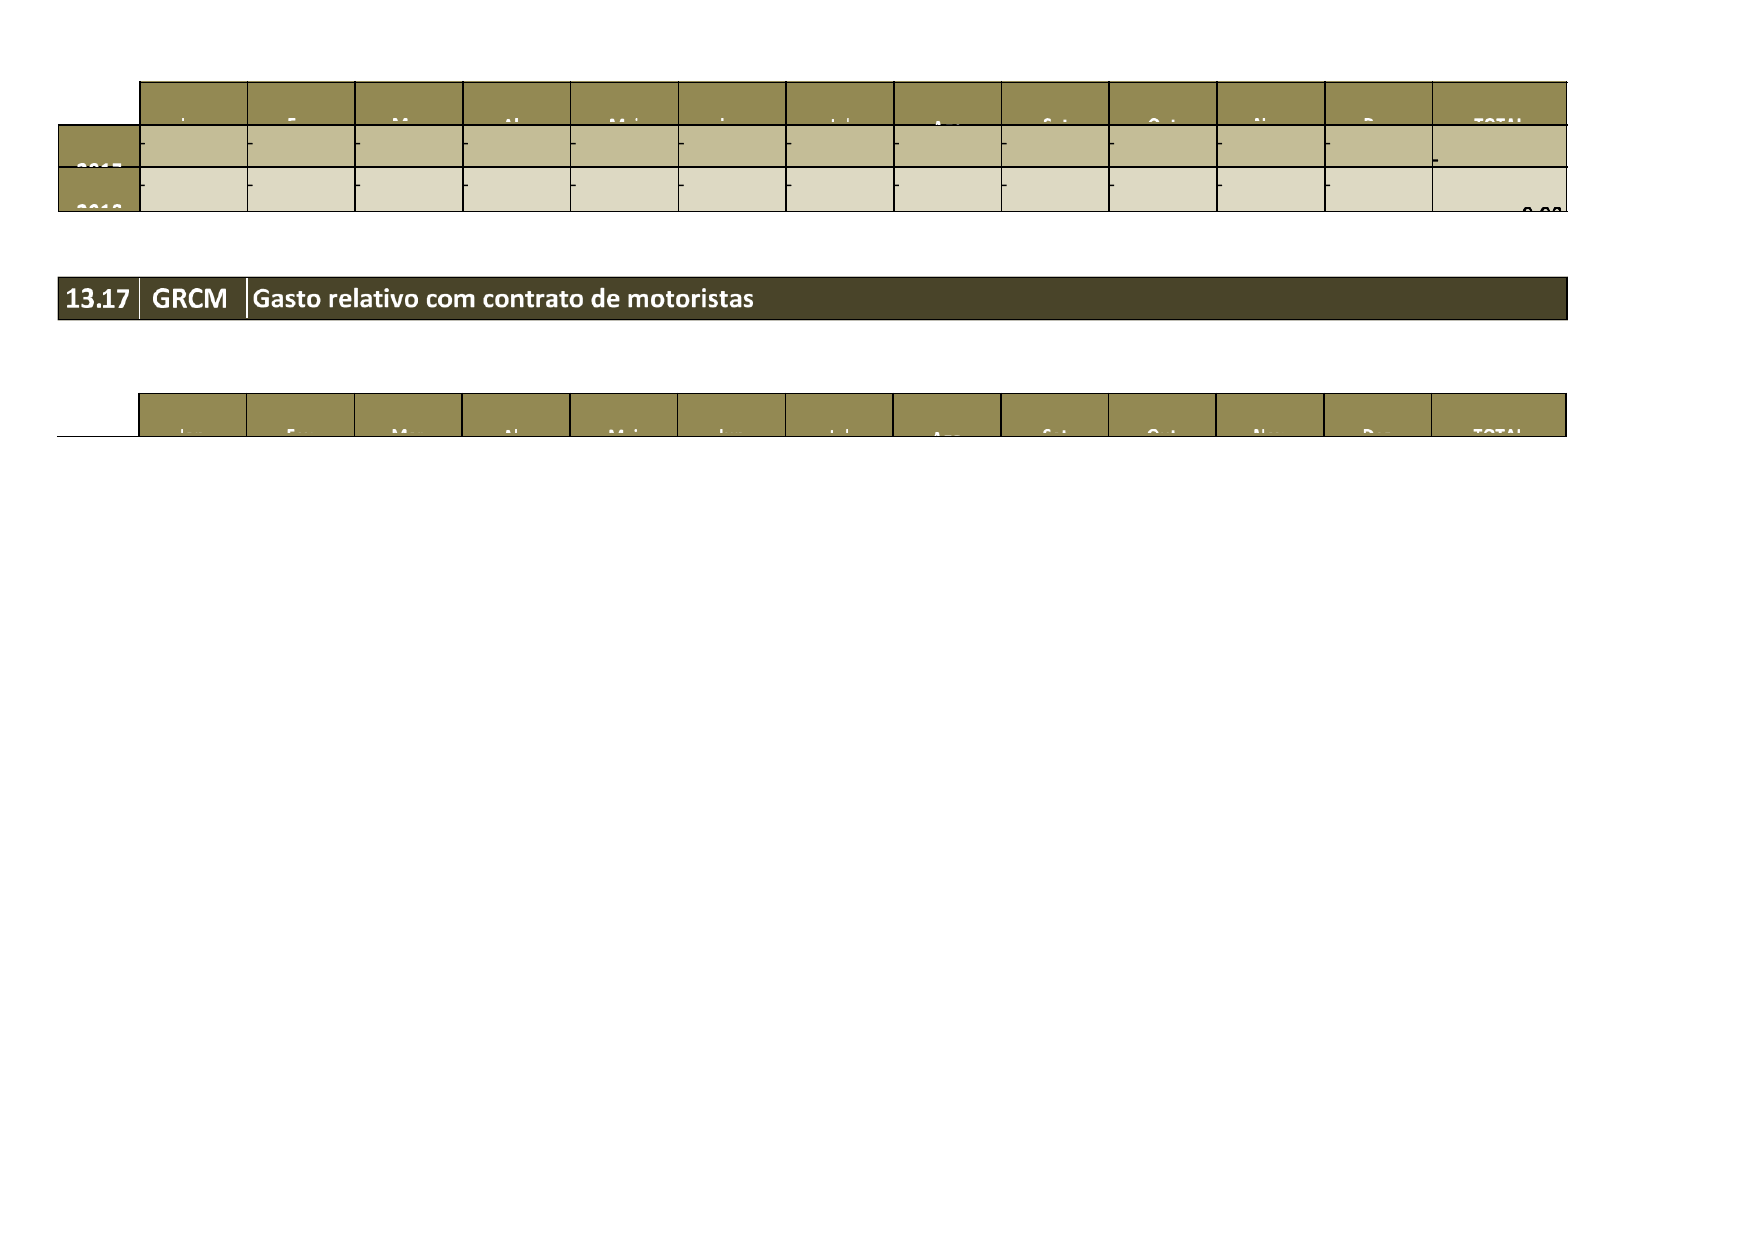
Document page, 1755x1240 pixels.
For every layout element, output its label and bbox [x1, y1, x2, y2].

table_header [895, 83, 1001, 124]
table_cell [895, 126, 1001, 166]
table_header [248, 83, 354, 124]
table_header [355, 394, 461, 436]
table_cell [1002, 126, 1108, 166]
table_cell [1433, 126, 1566, 166]
table_header [356, 83, 462, 124]
table_cell [248, 126, 354, 166]
table_cell [59, 168, 139, 211]
table_cell [1326, 126, 1432, 166]
table_header [1217, 394, 1323, 436]
table_cell [356, 126, 462, 166]
table_header [1326, 83, 1432, 124]
table_cell [1433, 168, 1566, 211]
table_header [464, 83, 570, 124]
table_cell [356, 168, 462, 211]
table_header [59, 81, 139, 124]
table_cell [464, 126, 570, 166]
table_header [1218, 83, 1324, 124]
table_cell [787, 168, 893, 211]
table_header [463, 394, 569, 436]
table_cell [248, 168, 354, 211]
table_cell [1326, 168, 1432, 211]
table_cell [59, 126, 139, 166]
table_cell [571, 126, 678, 166]
table_header [57, 393, 138, 436]
table_cell [571, 168, 678, 211]
table_header [571, 83, 678, 124]
table_cell [464, 168, 570, 211]
table_cell [141, 168, 247, 211]
table_header [894, 394, 1000, 436]
table_header [1002, 83, 1108, 124]
table_header [1109, 394, 1215, 436]
table_cell [1110, 126, 1216, 166]
table_cell [141, 126, 247, 166]
table_header [1433, 83, 1566, 124]
table_header [247, 394, 354, 436]
table_header [787, 83, 893, 124]
table_cell [1218, 168, 1324, 211]
table_cell [1110, 168, 1216, 211]
table_header [1002, 394, 1108, 436]
table_header [140, 394, 246, 436]
table_header [141, 83, 247, 124]
table_header [678, 394, 785, 436]
table_header [1432, 394, 1565, 436]
table_header [1325, 394, 1431, 436]
table_cell [679, 126, 785, 166]
table_cell [895, 168, 1001, 211]
table_header [1110, 83, 1216, 124]
table_header [786, 394, 892, 436]
table_cell [679, 168, 785, 211]
table_cell [787, 126, 893, 166]
table_header [679, 83, 785, 124]
table_header [571, 394, 677, 436]
table_cell [1002, 168, 1108, 211]
table_cell [1218, 126, 1324, 166]
